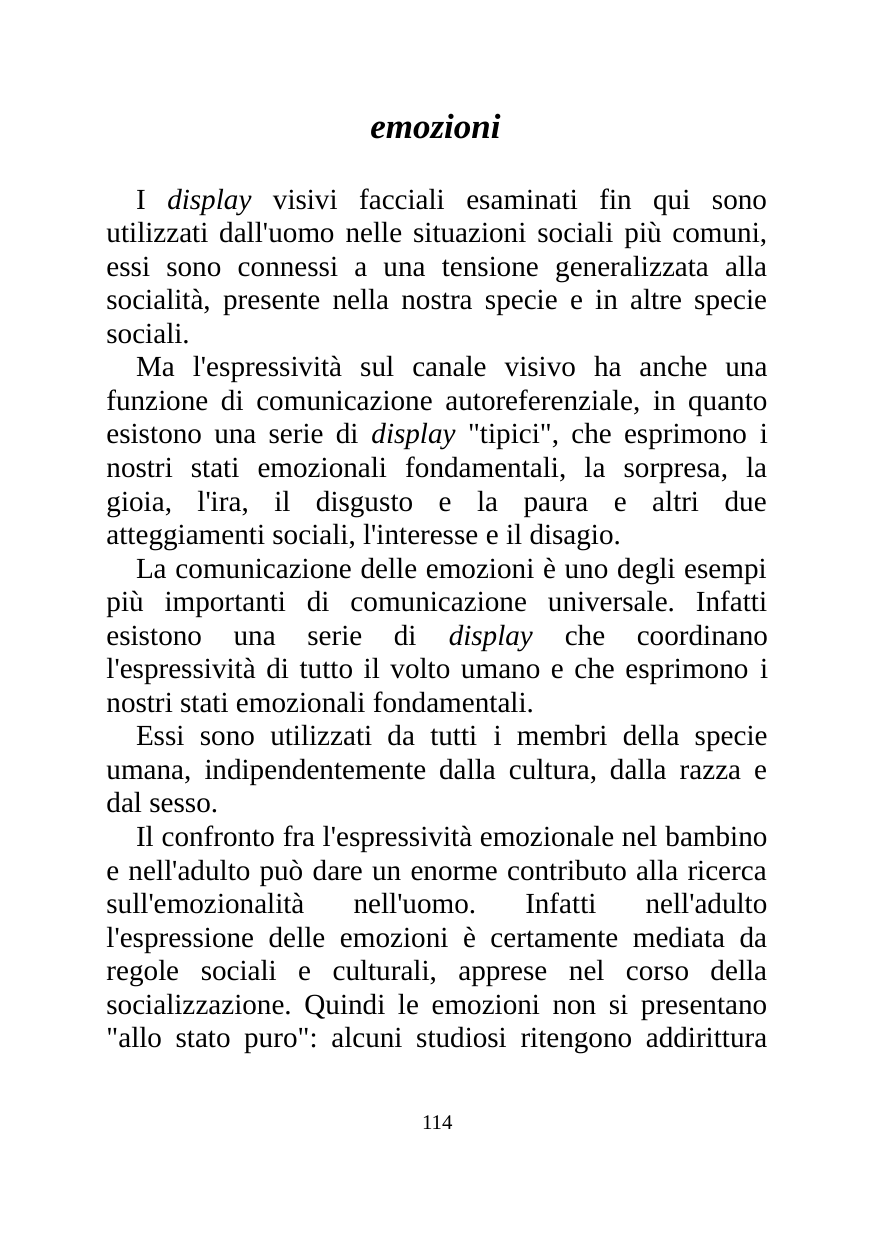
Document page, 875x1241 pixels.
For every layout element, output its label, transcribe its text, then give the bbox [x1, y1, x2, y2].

text I display visivi facciali esaminati fin qui sono utilizzati dall'uomo nelle situazioni sociali più comuni, essi sono connessi a una tensione generalizzata alla socialità, presente nella nostra specie e in altre specie sociali. [106, 182, 768, 349]
text Essi sono utilizzati da tutti i membri della specie umana, indipendentemente dalla cultura, dalla razza e dal sesso. [106, 718, 768, 819]
text Il confronto fra l'espressività emozionale nel bambino e nell'adulto può dare un enorme contributo alla ricerca sull'emozionalità nell'uomo. Infatti nell'adulto l'espressione delle emozioni è certamente mediata da regole sociali e culturali, apprese nel corso della socializzazione. Quindi le emozioni non si presentano "allo stato puro": alcuni studiosi ritengono addirittura [106, 819, 768, 1054]
text La comunicazione delle emozioni è uno degli esempi più importanti di comunicazione universale. Infatti esistono una serie di display che coordinano l'espressività di tutto il volto umano e che esprimono i nostri stati emozionali fondamentali. [106, 551, 768, 718]
text Ma l'espressività sul canale visivo ha anche una funzione di comunicazione autoreferenziale, in quanto esistono una serie di display "tipici", che esprimono i nostri stati emozionali fondamentali, la sorpresa, la gioia, l'ira, il disgusto e la paura e altri due atteggiamenti sociali, l'interesse e il disagio. [106, 349, 768, 551]
subtitle emozioni [106, 106, 768, 146]
